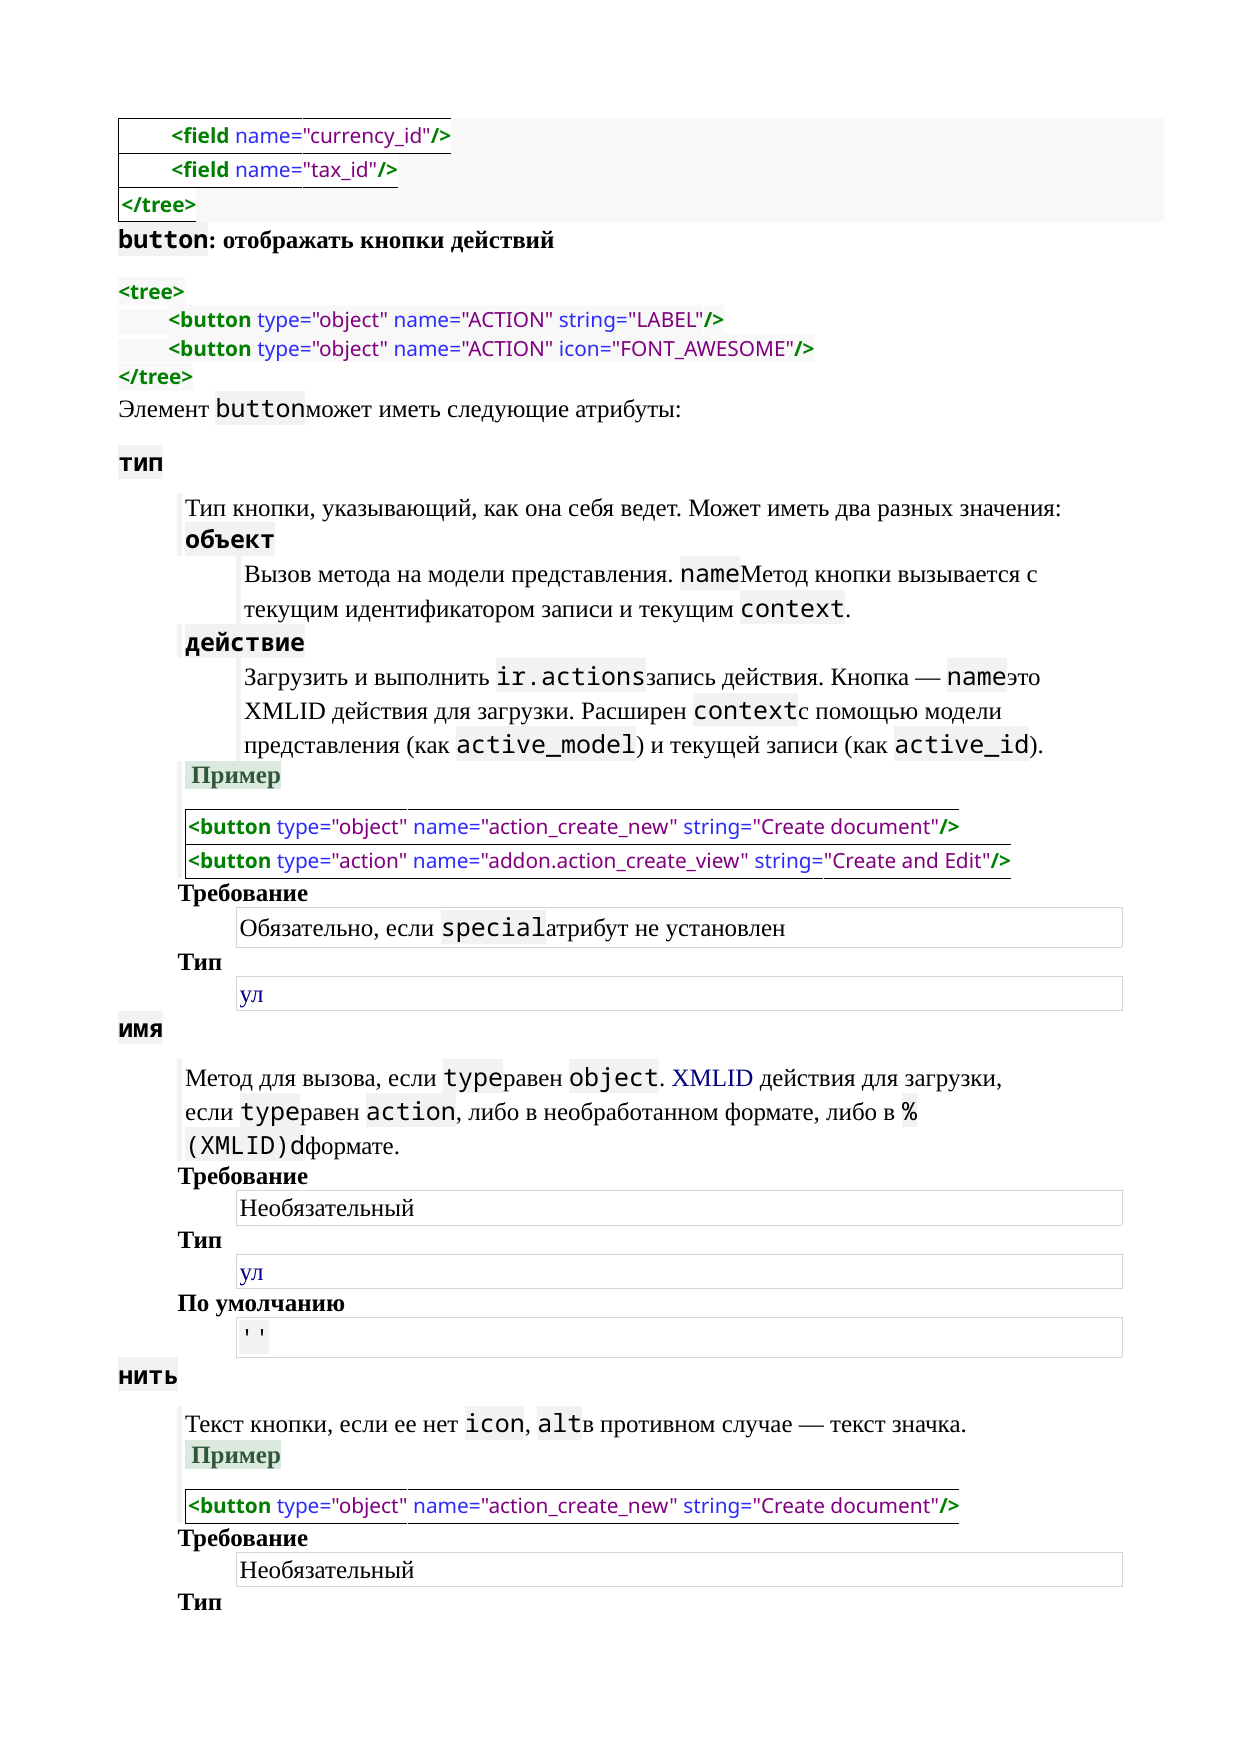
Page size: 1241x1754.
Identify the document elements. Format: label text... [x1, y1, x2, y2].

subtitle тип [118, 445, 1122, 479]
subtitle Тип [177, 1587, 1122, 1615]
subtitle имя [118, 1011, 1122, 1044]
list Обязательно, если specialатрибут не установлен [237, 908, 1122, 947]
list ул [237, 977, 1122, 1010]
text <button type="action" name="addon.action_create_view" string="Create and Edit"/> [186, 844, 1122, 878]
text Элемент buttonможет иметь следующие атрибуты: [118, 391, 1122, 425]
text Пример [182, 761, 1122, 789]
text <button type="object" name="ACTION" string="LABEL"/> [118, 305, 1122, 334]
subtitle объект [182, 522, 1122, 556]
subtitle Тип [177, 1225, 1122, 1254]
list Текст кнопки, если ее нет icon, altв противном случае — текст значка. [182, 1406, 1122, 1440]
table_cell <field name="currency_id"/> <field name="tax_id"/> </tree> [119, 118, 1164, 222]
subtitle button: отображать кнопки действий [118, 222, 1122, 256]
text <button type="object" name="action_create_new" string="Create document"/> [186, 1489, 1122, 1523]
subtitle нить [118, 1357, 1122, 1391]
subtitle По умолчанию [177, 1288, 1122, 1317]
list Метод для вызова, если typeравен object. XMLID действия для загрузки, если typeравен action, либо в необработанном формате, либо в %(XMLID)dформате. [182, 1059, 1122, 1161]
list '' [237, 1318, 1122, 1357]
subtitle Требование [177, 878, 1122, 907]
text <tree> [118, 277, 1122, 305]
list Необязательный [237, 1553, 1122, 1586]
text <button type="object" name="action_create_new" string="Create document"/> [186, 809, 1122, 844]
subtitle действие [182, 624, 1122, 658]
list ул [237, 1255, 1122, 1288]
text Пример [182, 1440, 1122, 1469]
subtitle Тип [177, 947, 1122, 976]
list Загрузить и выполнить ir.actionsзапись действия. Кнопка — nameэто XMLID действия для загрузки. Расширен contextс помощью модели представления (как active_model) и текущей записи (как active_id). [241, 658, 1122, 761]
list Тип кнопки, указывающий, как она себя ведет. Может иметь два разных значения: [182, 493, 1122, 522]
list Вызов метода на модели представления. nameМетод кнопки вызывается с текущим идентификатором записи и текущим context. [241, 556, 1122, 624]
text </tree> [118, 362, 1122, 391]
subtitle Требование [177, 1523, 1122, 1552]
list Необязательный [237, 1191, 1122, 1225]
subtitle Требование [177, 1161, 1122, 1190]
text <button type="object" name="ACTION" icon="FONT_AWESOME"/> [118, 334, 1122, 362]
